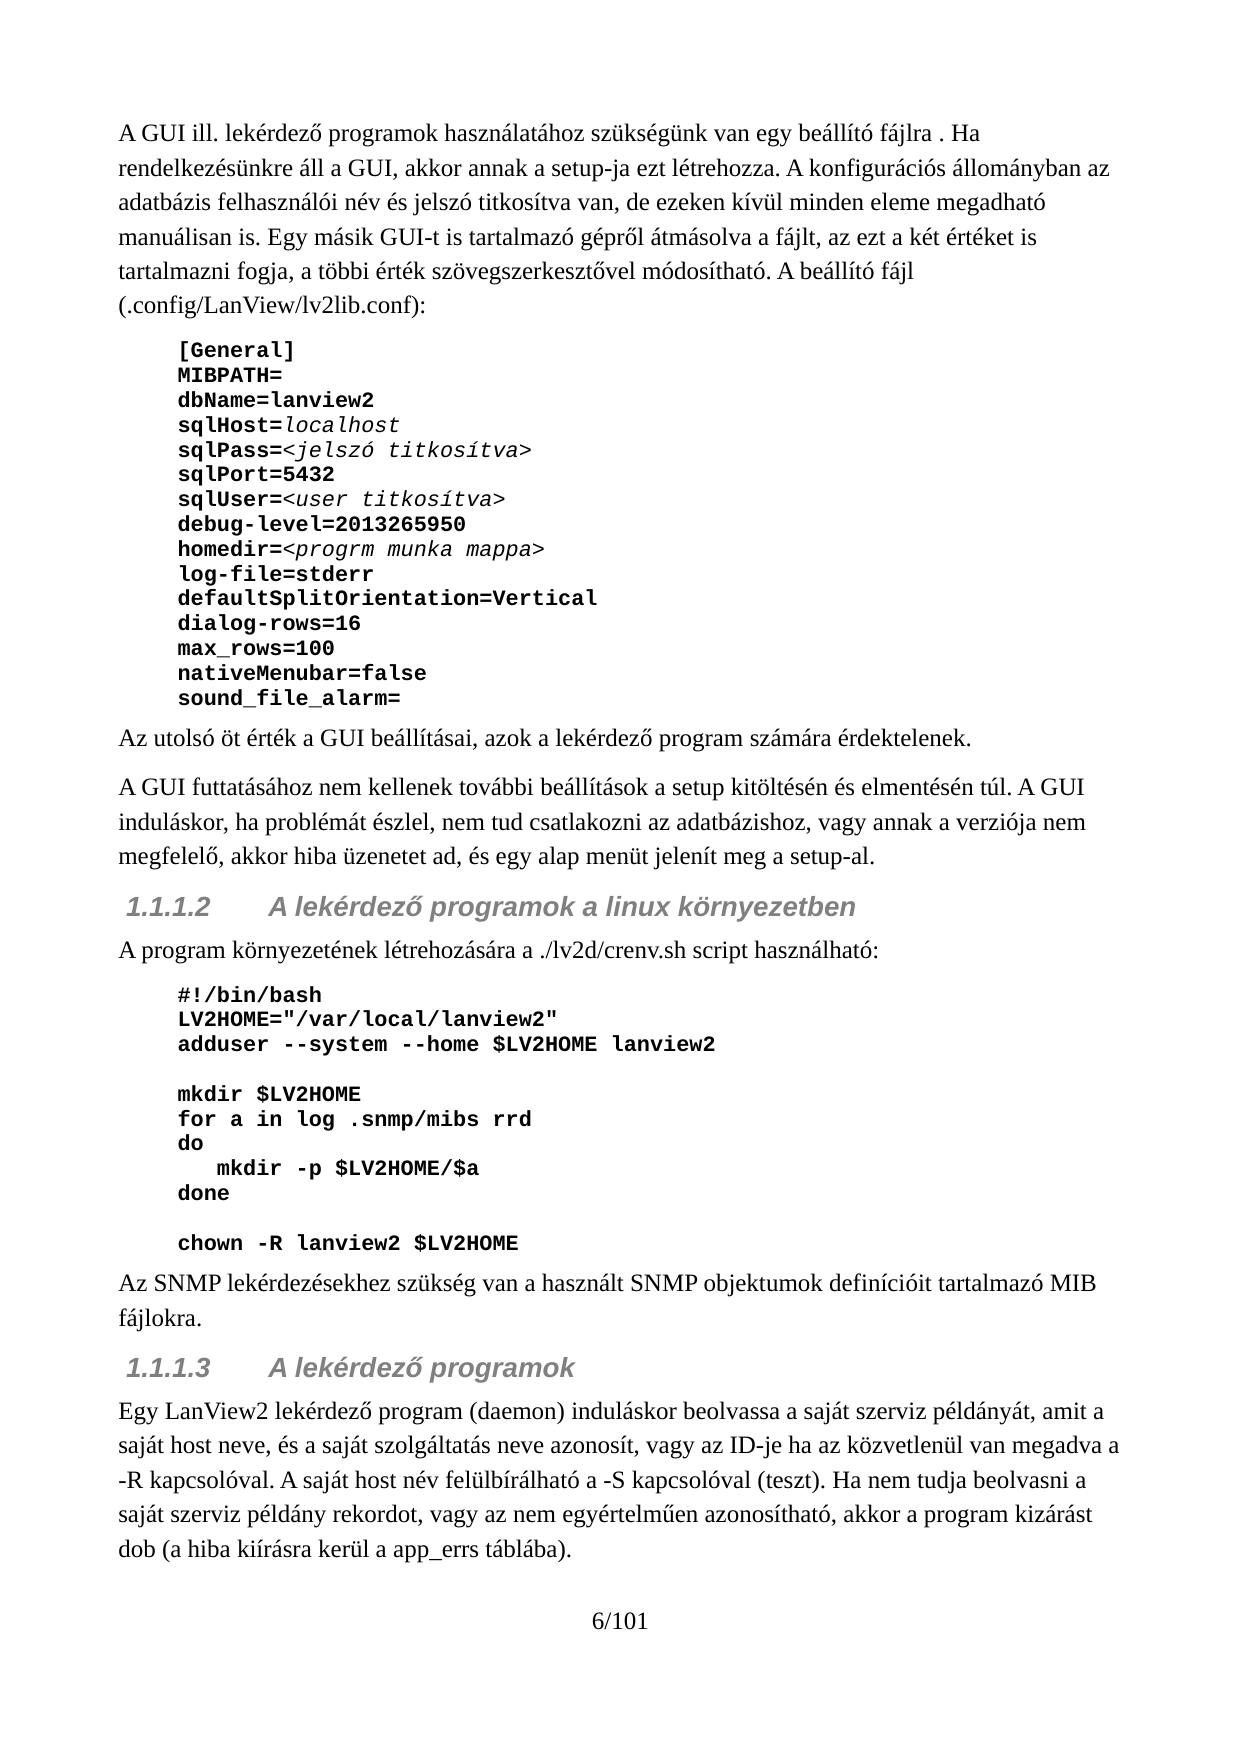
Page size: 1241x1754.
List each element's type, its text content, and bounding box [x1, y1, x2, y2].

text mkdir $LV2HOME [177, 1083, 1122, 1108]
text A GUI futtatásához nem kellenek további beállítások a setup kitöltésén és elmentésén túl. A GUI induláskor, ha problémát észlel, nem tud csatlakozni az adatbázishoz, vagy annak a verziója nem megfelelő, akkor hiba üzenetet ad, és egy alap menüt jelenít meg a setup-al. [118, 772, 1122, 870]
text A GUI ill. lekérdező programok használatához szükségünk van egy beállító fájlra . Ha rendelkezésünkre áll a GUI, akkor annak a setup-ja ezt létrehozza. A konfigurációs állományban az adatbázis felhasználói név és jelszó titkosítva van, de ezeken kívül minden eleme megadható manuálisan is. Egy másik GUI-t is tartalmazó gépről átmásolva a fájlt, az ezt a két értéket is tartalmazni fogja, a többi érték szövegszerkesztővel módosítható. A beállító fájl (.config/LanView/lv2lib.conf): [118, 118, 1122, 319]
text chown -R lanview2 $LV2HOME [177, 1232, 1122, 1256]
subtitle A lekérdező programok [118, 1352, 1122, 1384]
text mkdir -p $LV2HOME/$a [177, 1157, 1122, 1182]
text for a in log .snmp/mibs rrd [177, 1108, 1122, 1132]
text A program környezetének létrehozására a ./lv2d/crenv.sh script használható: [118, 935, 1122, 963]
text adduser --system --home $LV2HOME lanview2 [177, 1033, 1122, 1058]
text do [177, 1132, 1122, 1157]
text Az SNMP lekérdezésekhez szükség van a használt SNMP objektumok definícióit tartalmazó MIB fájlokra. [118, 1268, 1122, 1331]
text done [177, 1182, 1122, 1207]
text Egy LanView2 lekérdező program (daemon) induláskor beolvassa a saját szerviz példányát, amit a saját host neve, és a saját szolgáltatás neve azonosít, vagy az ID-je ha az közvetlenül van megadva a -R kapcsolóval. A saját host név felülbírálható a -S kapcsolóval (teszt). Ha nem tudja beolvasni a saját szerviz példány rekordot, vagy az nem egyértelműen azonosítható, akkor a program kizárást dob (a hiba kiírásra kerül a app_errs táblába). [118, 1396, 1122, 1563]
subtitle A lekérdező programok a linux környezetben [118, 890, 1122, 922]
text LV2HOME="/var/local/lanview2" [177, 1008, 1122, 1033]
text Az utolsó öt érték a GUI beállításai, azok a lekérdező program számára érdektelenek. [118, 723, 1122, 752]
text [General] MIBPATH= dbName=lanview2 sqlHost=localhost sqlPass=<jelszó titkosítva> sqlPort=5432 sqlUser=<user titkosítva> debug-level=2013265950 homedir=<progrm munka mappa> log-file=stderr defaultSplitOrientation=Vertical dialog-rows=16 max_rows=100 nativeMenubar=false sound_file_alarm= [177, 339, 1122, 711]
text #!/bin/bash [177, 984, 1122, 1008]
